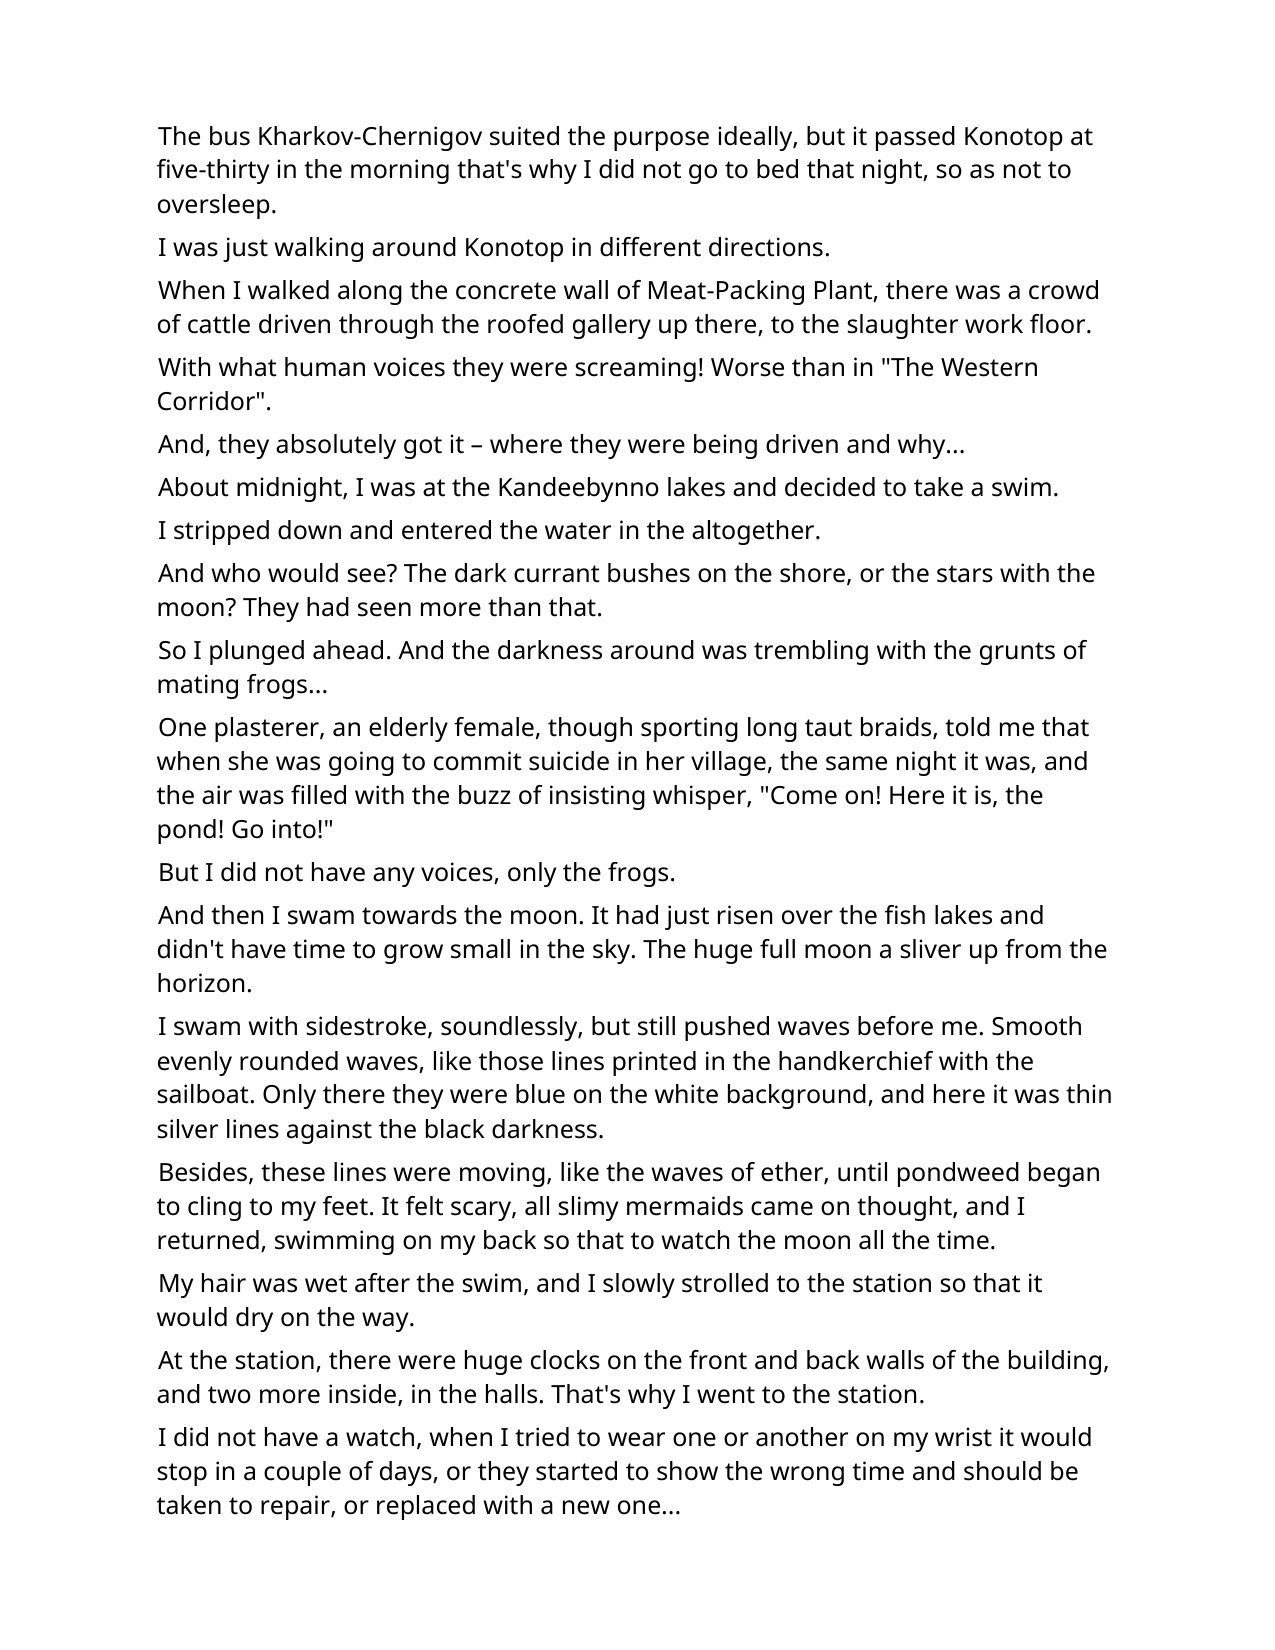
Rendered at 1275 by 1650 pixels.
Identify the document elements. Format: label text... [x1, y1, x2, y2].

text And who would see? The dark currant bushes on the shore, or the stars with the moon? They had seen more than that. [156, 556, 1118, 624]
text I did not have a watch, when I tried to wear one or another on my wrist it would stop in a couple of days, or they started to show the wrong time and should be taken to repair, or replaced with a new one... [156, 1419, 1118, 1522]
text My hair was wet after the swim, and I slowly strolled to the station so that it would dry on the way. [156, 1265, 1118, 1333]
text One plasterer, an elderly female, though sporting long taut braids, told me that when she was going to commit suicide in her village, the same night it was, and the air was filled with the buzz of insisting whisper, "Come on! Here it is, the pond! Go into!" [156, 710, 1118, 846]
text About midnight, I was at the Kandeebynno lakes and decided to take a swim. [156, 469, 1118, 503]
text When I walked along the concrete wall of Meat-Packing Plant, there was a crowd of cattle driven through the roofed gallery up there, to the slaughter work floor. [156, 272, 1118, 340]
text I was just walking around Konotop in different directions. [156, 229, 1118, 263]
text The bus Kharkov-Chernigov suited the purpose ideally, but it passed Konotop at five-thirty in the morning that's why I did not go to bed that night, so as not to oversleep. [156, 118, 1118, 220]
text But I did not have any voices, only the frogs. [156, 855, 1118, 889]
text And then I swam towards the moon. It had just risen over the fish lakes and didn't have time to grow small in the sky. The huge full moon a sliver up from the horizon. [156, 898, 1118, 1000]
text So I plunged ahead. And the darkness around was trembling with the grunts of mating frogs... [156, 633, 1118, 701]
text And, they absolutely got it – where they were being driven and why... [156, 426, 1118, 461]
text I stripped down and entered the water in the altogether. [156, 512, 1118, 547]
text Besides, these lines were moving, like the waves of ether, until pondweed began to cling to my feet. It felt scary, all slimy mermaids came on thought, and I returned, swimming on my back so that to watch the moon all the time. [156, 1154, 1118, 1256]
text I swam with sidestroke, soundlessly, but still pushed waves before me. Smooth evenly rounded waves, like those lines printed in the handkerchief with the sailboat. Only there they were blue on the white background, and here it was thin silver lines against the black darkness. [156, 1009, 1118, 1145]
text At the station, there were huge clocks on the front and back walls of the building, and two more inside, in the halls. That's why I went to the station. [156, 1342, 1118, 1411]
text With what human voices they were screaming! Worse than in "The Western Corridor". [156, 349, 1118, 417]
